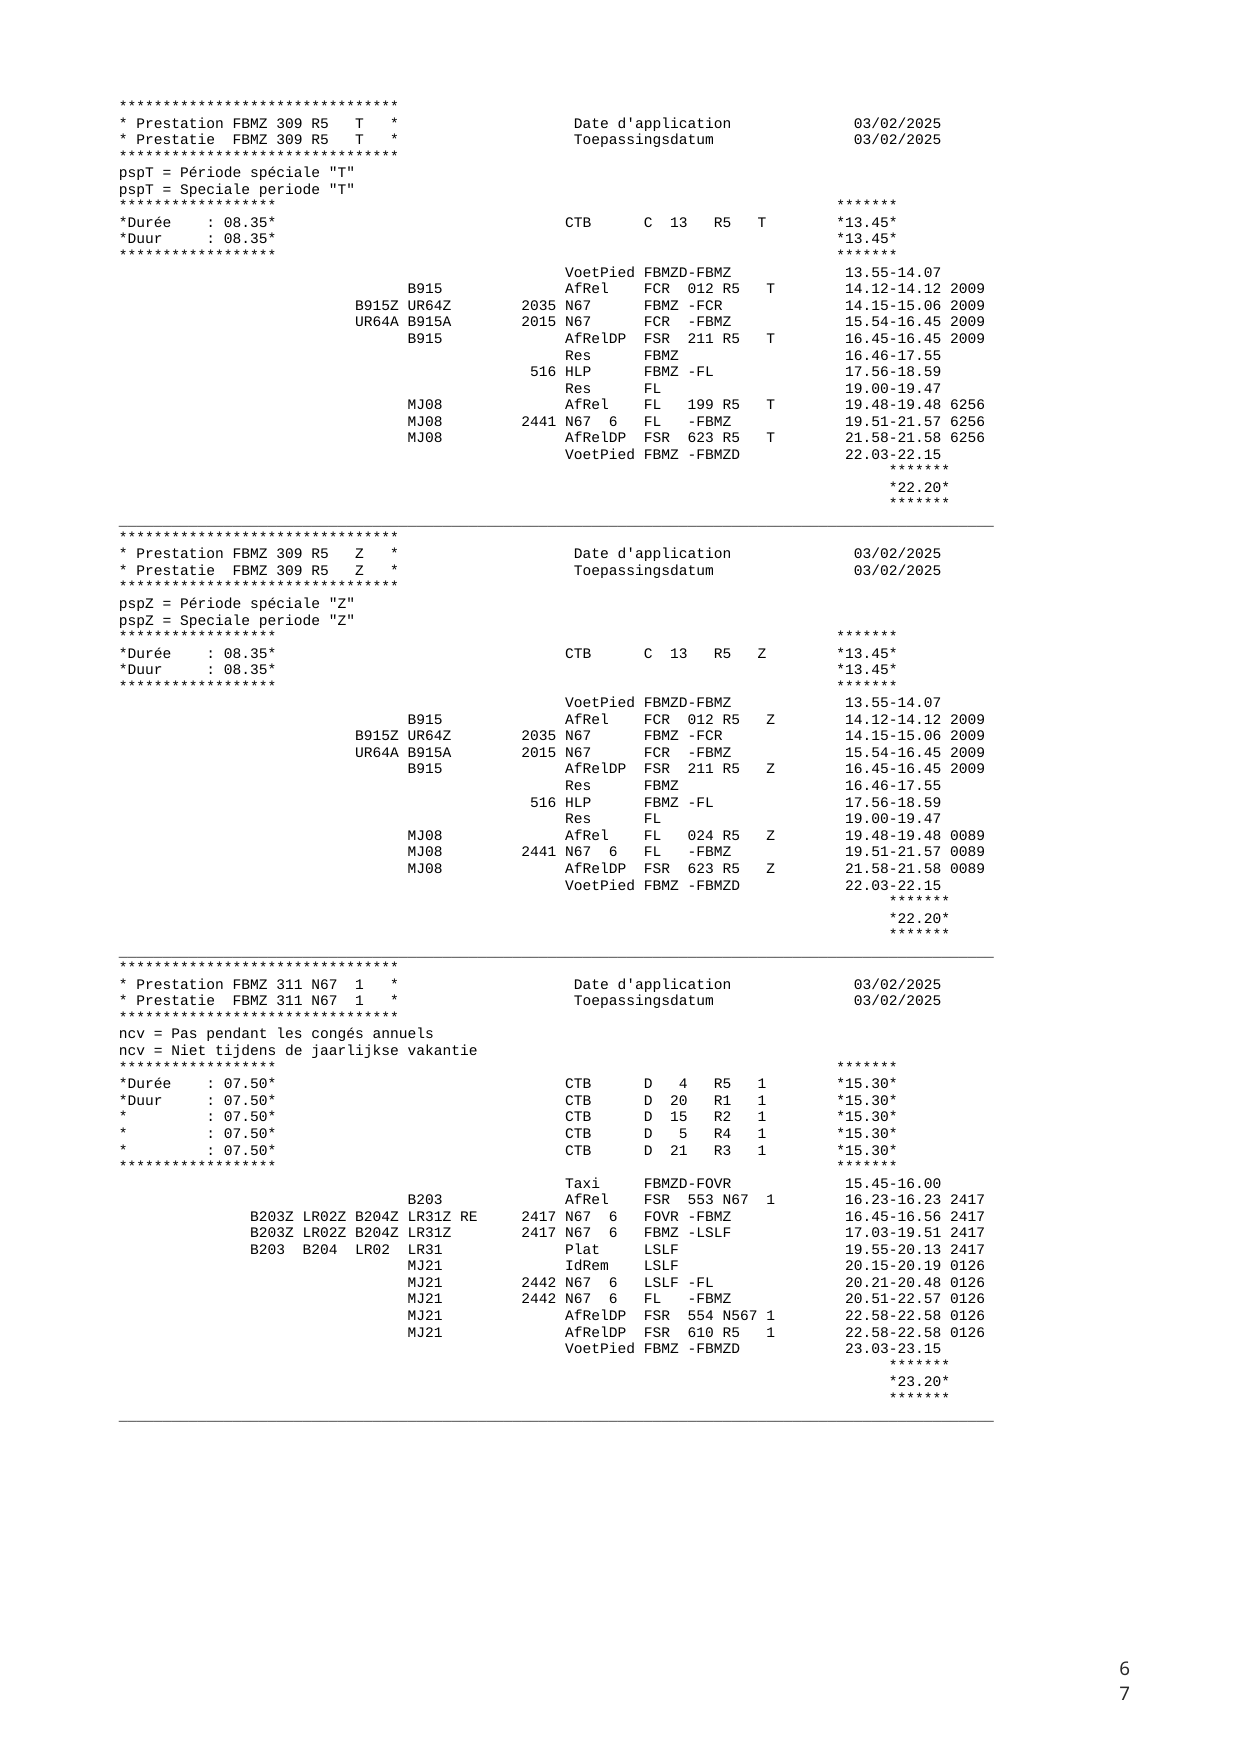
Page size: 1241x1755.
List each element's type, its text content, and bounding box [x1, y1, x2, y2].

text ******************************** * Prestation FBMZ 309 R5 Z * Date d'application 03/02/2025 * Prestatie FBMZ 309 R5 Z * Toepassingsdatum 03/02/2025 ******************************** pspZ = Période spéciale "Z" pspZ = Speciale periode "Z" ****************** ******* *Durée : 08.35* CTB C 13 R5 Z *13.45* *Duur : 08.35* *13.45* ****************** ******* VoetPied FBMZD-FBMZ 13.55-14.07 B915 AfRel FCR 012 R5 Z 14.12-14.12 2009 B915Z UR64Z 2035 N67 FBMZ -FCR 14.15-15.06 2009 UR64A B915A 2015 N67 FCR -FBMZ 15.54-16.45 2009 B915 AfRelDP FSR 211 R5 Z 16.45-16.45 2009 Res FBMZ 16.46-17.55 516 HLP FBMZ -FL 17.56-18.59 Res FL 19.00-19.47 MJ08 AfRel FL 024 R5 Z 19.48-19.48 0089 MJ08 2441 N67 6 FL -FBMZ 19.51-21.57 0089 MJ08 AfRelDP FSR 623 R5 Z 21.58-21.58 0089 VoetPied FBMZ -FBMZD 22.03-22.15 ******* *22.20* ******* ____________________________________________________________________________________________________ [119, 530, 1122, 961]
text ******************************** * Prestation FBMZ 311 N67 1 * Date d'application 03/02/2025 * Prestatie FBMZ 311 N67 1 * Toepassingsdatum 03/02/2025 ******************************** ncv = Pas pendant les congés annuels ncv = Niet tijdens de jaarlijkse vakantie ****************** ******* *Durée : 07.50* CTB D 4 R5 1 *15.30* *Duur : 07.50* CTB D 20 R1 1 *15.30* * : 07.50* CTB D 15 R2 1 *15.30* * : 07.50* CTB D 5 R4 1 *15.30* * : 07.50* CTB D 21 R3 1 *15.30* ****************** ******* Taxi FBMZD-FOVR 15.45-16.00 B203 AfRel FSR 553 N67 1 16.23-16.23 2417 B203Z LR02Z B204Z LR31Z RE 2417 N67 6 FOVR -FBMZ 16.45-16.56 2417 B203Z LR02Z B204Z LR31Z 2417 N67 6 FBMZ -LSLF 17.03-19.51 2417 B203 B204 LR02 LR31 Plat LSLF 19.55-20.13 2417 MJ21 IdRem LSLF 20.15-20.19 0126 MJ21 2442 N67 6 LSLF -FL 20.21-20.48 0126 MJ21 2442 N67 6 FL -FBMZ 20.51-22.57 0126 MJ21 AfRelDP FSR 554 N567 1 22.58-22.58 0126 MJ21 AfRelDP FSR 610 R5 1 22.58-22.58 0126 VoetPied FBMZ -FBMZD 23.03-23.15 ******* *23.20* ******* ____________________________________________________________________________________________________ [119, 961, 1122, 1424]
text ******************************** * Prestation FBMZ 309 R5 T * Date d'application 03/02/2025 * Prestatie FBMZ 309 R5 T * Toepassingsdatum 03/02/2025 ******************************** pspT = Période spéciale "T" pspT = Speciale periode "T" ****************** ******* *Durée : 08.35* CTB C 13 R5 T *13.45* *Duur : 08.35* *13.45* ****************** ******* VoetPied FBMZD-FBMZ 13.55-14.07 B915 AfRel FCR 012 R5 T 14.12-14.12 2009 B915Z UR64Z 2035 N67 FBMZ -FCR 14.15-15.06 2009 UR64A B915A 2015 N67 FCR -FBMZ 15.54-16.45 2009 B915 AfRelDP FSR 211 R5 T 16.45-16.45 2009 Res FBMZ 16.46-17.55 516 HLP FBMZ -FL 17.56-18.59 Res FL 19.00-19.47 MJ08 AfRel FL 199 R5 T 19.48-19.48 6256 MJ08 2441 N67 6 FL -FBMZ 19.51-21.57 6256 MJ08 AfRelDP FSR 623 R5 T 21.58-21.58 6256 VoetPied FBMZ -FBMZD 22.03-22.15 ******* *22.20* ******* ____________________________________________________________________________________________________ [119, 99, 1122, 530]
